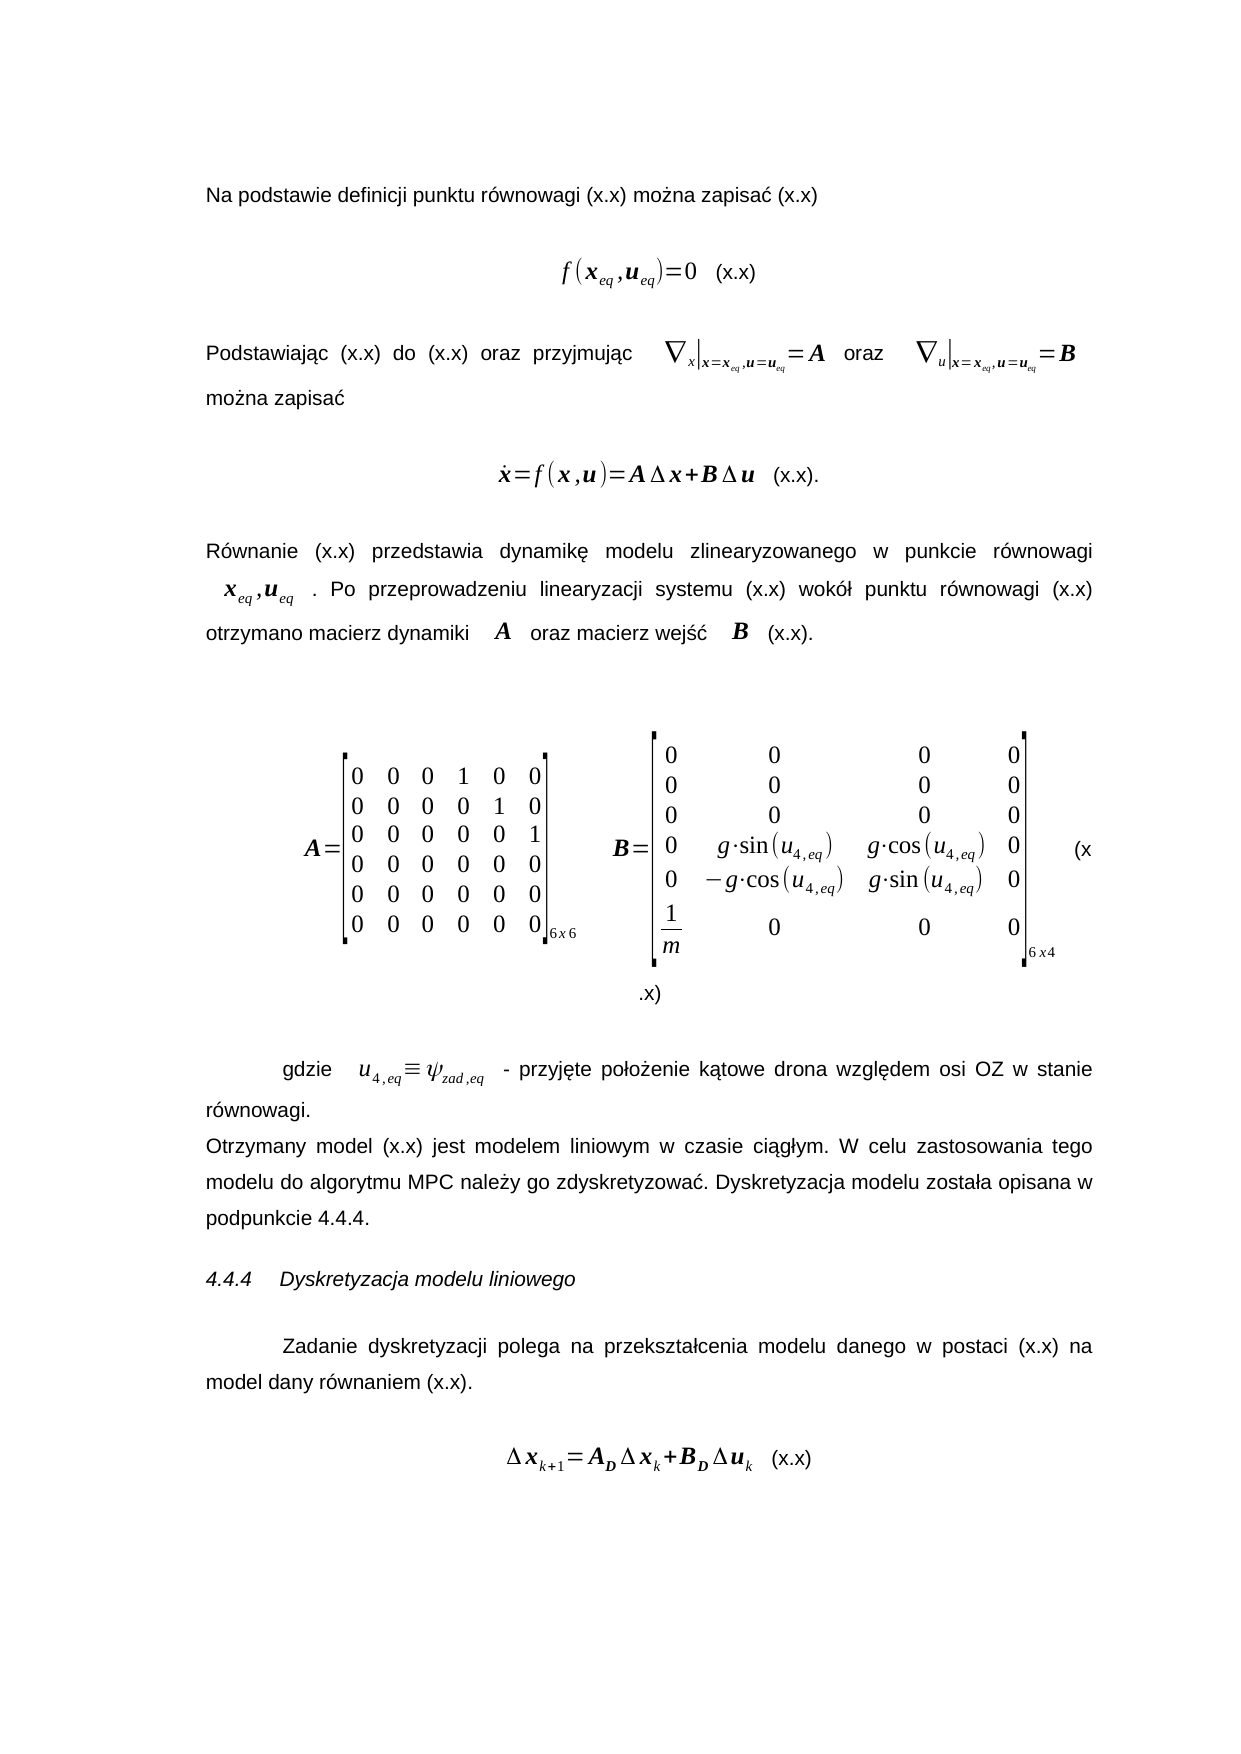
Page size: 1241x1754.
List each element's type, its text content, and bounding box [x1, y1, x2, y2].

text (x.x) [206, 256, 1093, 288]
text (x.x) [206, 1443, 1093, 1474]
text Podstawiając (x.x) do (x.x) oraz przyjmując oraz można zapisać [206, 338, 1093, 410]
text (x.x). [206, 459, 1093, 489]
text Otrzymany model (x.x) jest modelem liniowym w czasie ciągłym. W celu zastosowania tego modelu do algorytmu MPC należy go zdyskretyzować. Dyskretyzacja modelu została opisana w podpunkcie 4.4.4. [206, 1134, 1093, 1229]
text (x.x) [206, 731, 1093, 1005]
text gdzie - przyjęte położenie kątowe drona względem osi OZ w stanie równowagi. [206, 1054, 1093, 1122]
text Na podstawie definicji punktu równowagi (x.x) można zapisać (x.x) [206, 183, 1093, 207]
subtitle Dyskretyzacja modelu liniowego [206, 1267, 1093, 1291]
text Równanie (x.x) przedstawia dynamikę modelu zlinearyzowanego w punkcie równowagi . Po przeprowadzeniu linearyzacji systemu (x.x) wokół punktu równowagi (x.x) otrzymano macierz dynamiki oraz macierz wejść (x.x). [206, 539, 1093, 646]
text Zadanie dyskretyzacji polega na przekształcenia modelu danego w postaci (x.x) na model dany równaniem (x.x). [206, 1334, 1093, 1394]
